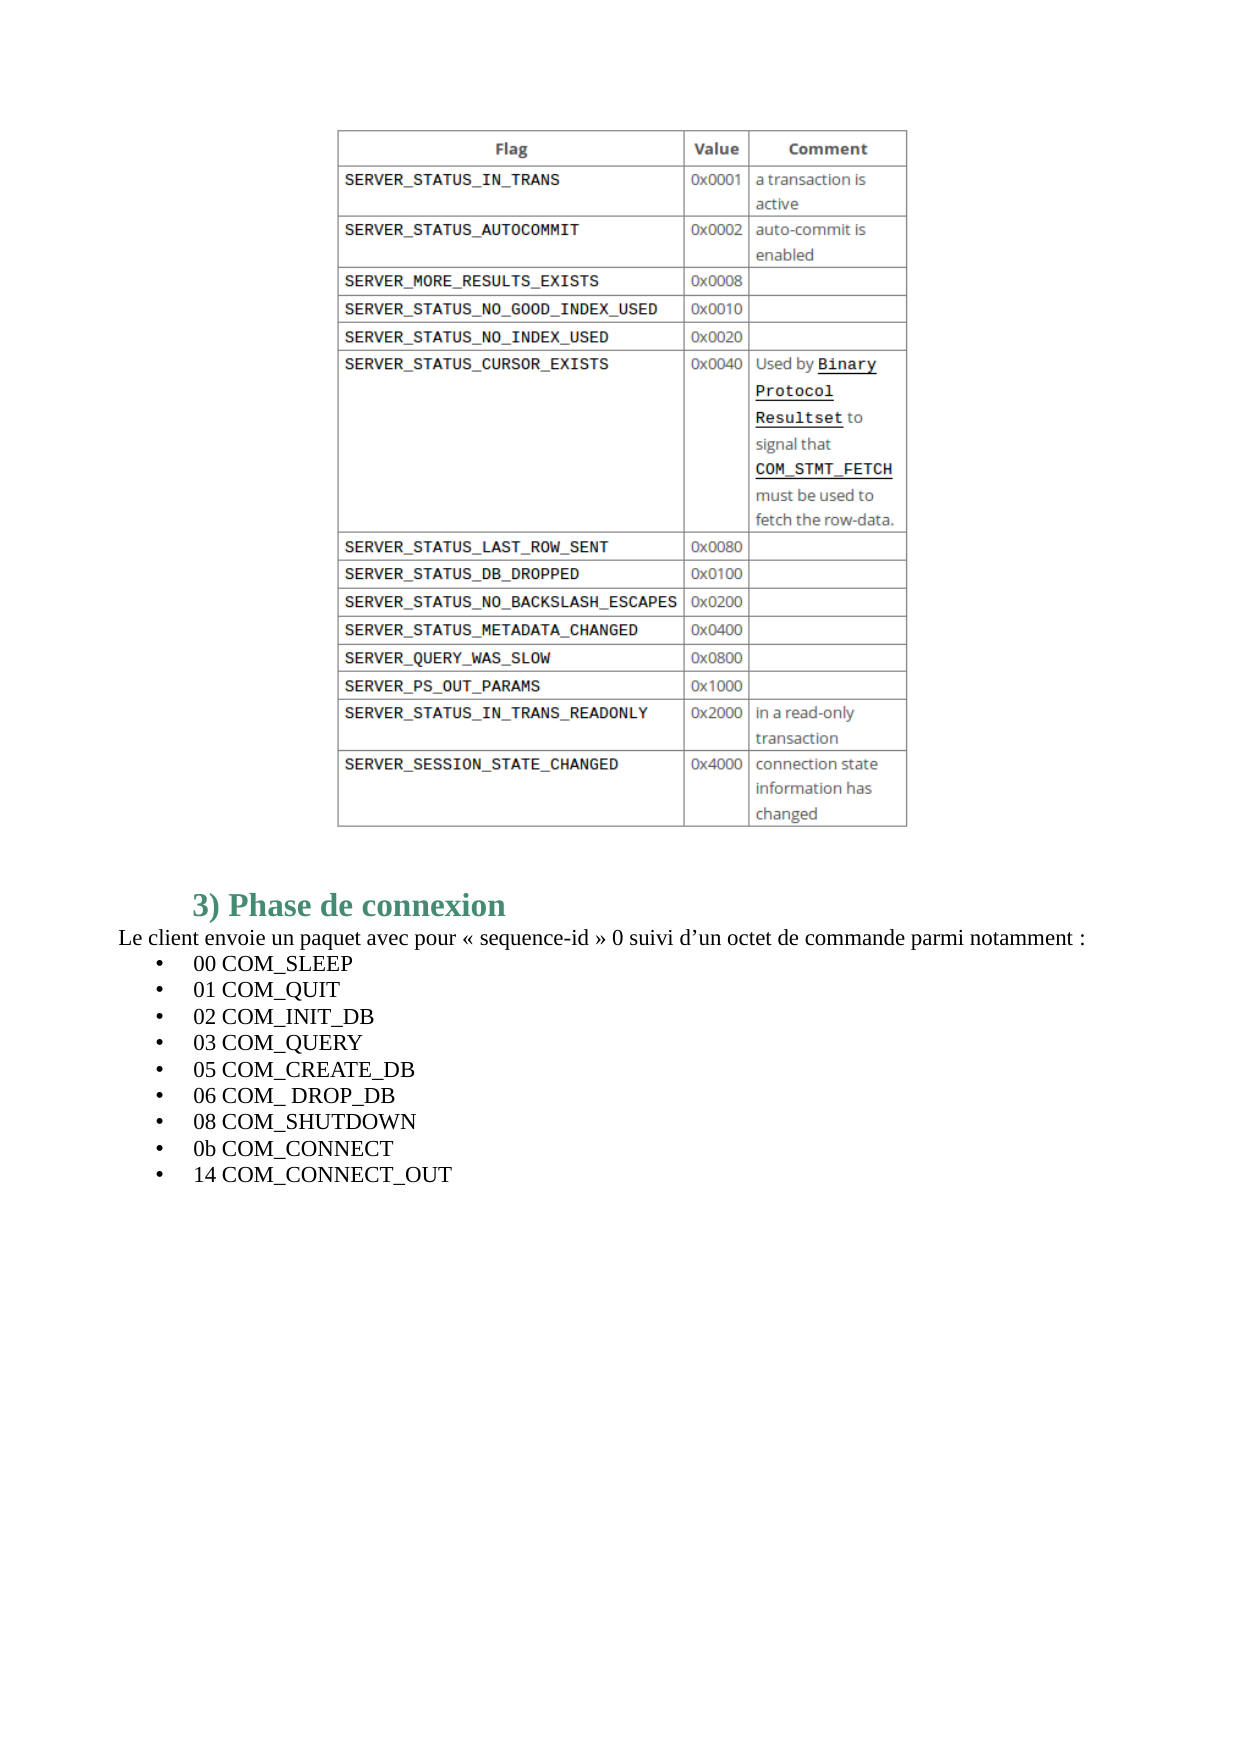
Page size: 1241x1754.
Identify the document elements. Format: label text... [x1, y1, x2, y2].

list 14 COM_CONNECT_OUT [156, 1161, 1122, 1187]
list 06 COM_ DROP_DB [156, 1082, 1122, 1108]
list 03 COM_QUERY [156, 1029, 1122, 1056]
list 08 COM_SHUTDOWN [156, 1108, 1122, 1135]
list 02 COM_INIT_DB [156, 1003, 1122, 1029]
picture [330, 118, 911, 833]
text Le client envoie un paquet avec pour « sequence-id » 0 suivi d’un octet de commande parmi notamment : [118, 924, 1122, 950]
list 00 COM_SLEEP [156, 950, 1122, 977]
list 05 COM_CREATE_DB [156, 1056, 1122, 1082]
text 3) Phase de connexion [118, 886, 1122, 924]
list 01 COM_QUIT [156, 977, 1122, 1003]
list 0b COM_CONNECT [156, 1135, 1122, 1161]
